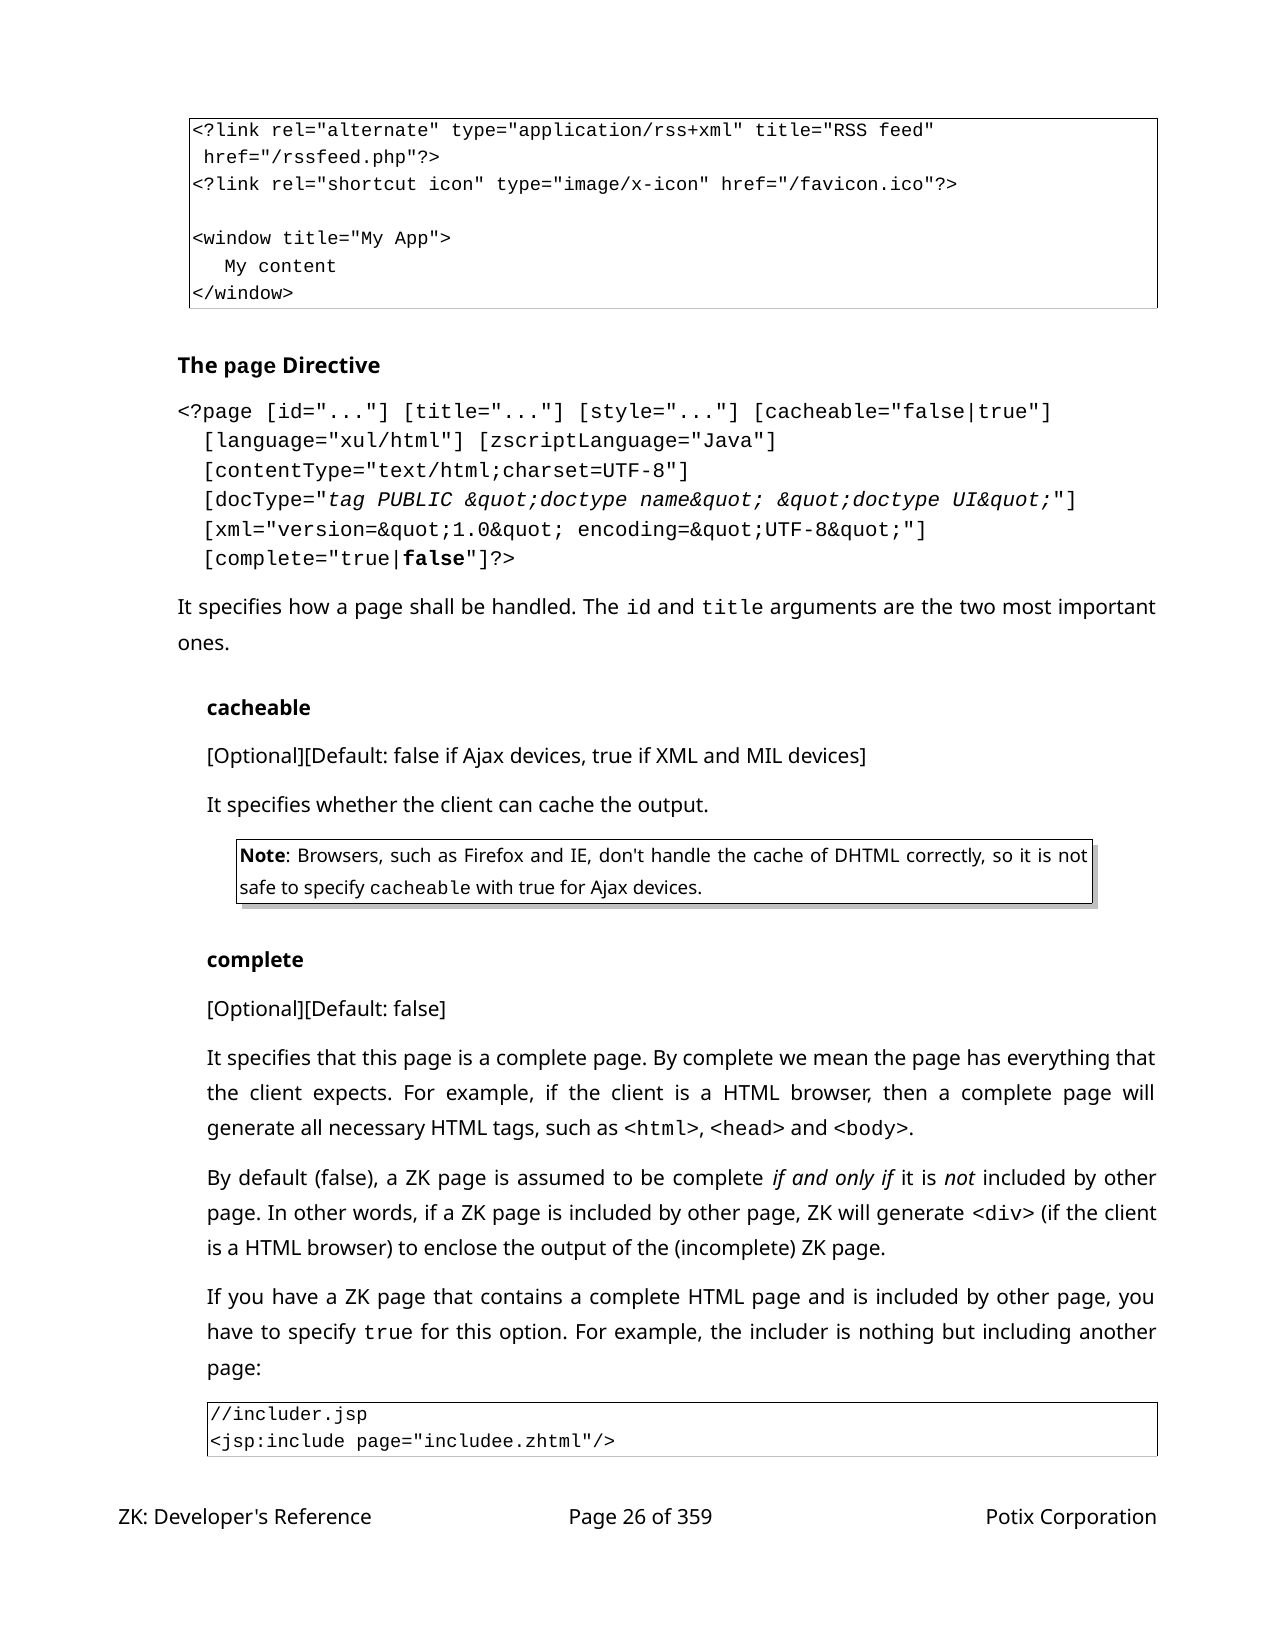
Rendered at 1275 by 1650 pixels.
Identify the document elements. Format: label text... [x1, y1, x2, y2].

text By default (false), a ZK page is assumed to be complete if and only if it is not included by other page. In other words, if a ZK page is included by other page, ZK will generate <div> (if the client is a HTML browser) to enclose the output of the (incomplete) ZK page. [207, 1163, 1157, 1262]
text href="/rssfeed.php"?> <?link rel="shortcut icon" type="image/x-icon" href="/favicon.ico"?> [190, 145, 1157, 196]
text [Optional][Default: false if Ajax devices, true if XML and MIL devices] [207, 741, 1157, 770]
text <?page [id="..."] [title="..."] [style="..."] [cacheable="false|true"] [language="xul/html"] [zscriptLanguage="Java"] [contentType="text/html;charset=UTF-8"] [docType="tag PUBLIC &quot;doctype name&quot; &quot;doctype UI&quot;"] [xml="version=&quot;1.0&quot; encoding=&quot;UTF-8&quot;"] [complete="true|false"]?> [177, 401, 1157, 572]
text </window> [190, 281, 1157, 308]
text <window title="My App"> [190, 226, 1157, 251]
text Note: Browsers, such as Firefox and IE, don't handle the cache of DHTML correctly, so it is not safe to specify cacheable with true for Ajax devices. [237, 840, 1092, 903]
text <?link rel="alternate" type="application/rss+xml" title="RSS feed" [190, 119, 1157, 142]
text [Optional][Default: false] [207, 994, 1157, 1022]
text //includer.jsp [208, 1403, 1157, 1426]
text My content [190, 253, 1157, 278]
text If you have a ZK page that contains a complete HTML page and is included by other page, you have to specify true for this option. For example, the includer is nothing but including another page: [207, 1282, 1157, 1381]
text <jsp:include page="includee.zhtml"/> [208, 1429, 1157, 1456]
subtitle cacheable [207, 693, 1157, 721]
subtitle complete [207, 945, 1157, 974]
text It specifies how a page shall be handled. The id and title arguments are the two most important ones. [177, 592, 1157, 656]
text It specifies whether the client can cache the output. [207, 790, 1157, 818]
subtitle The page Directive [177, 350, 1157, 381]
text It specifies that this page is a complete page. By complete we mean the page has everything that the client expects. For example, if the client is a HTML browser, then a complete page will generate all necessary HTML tags, such as <html>, <head> and <body>. [207, 1043, 1157, 1142]
